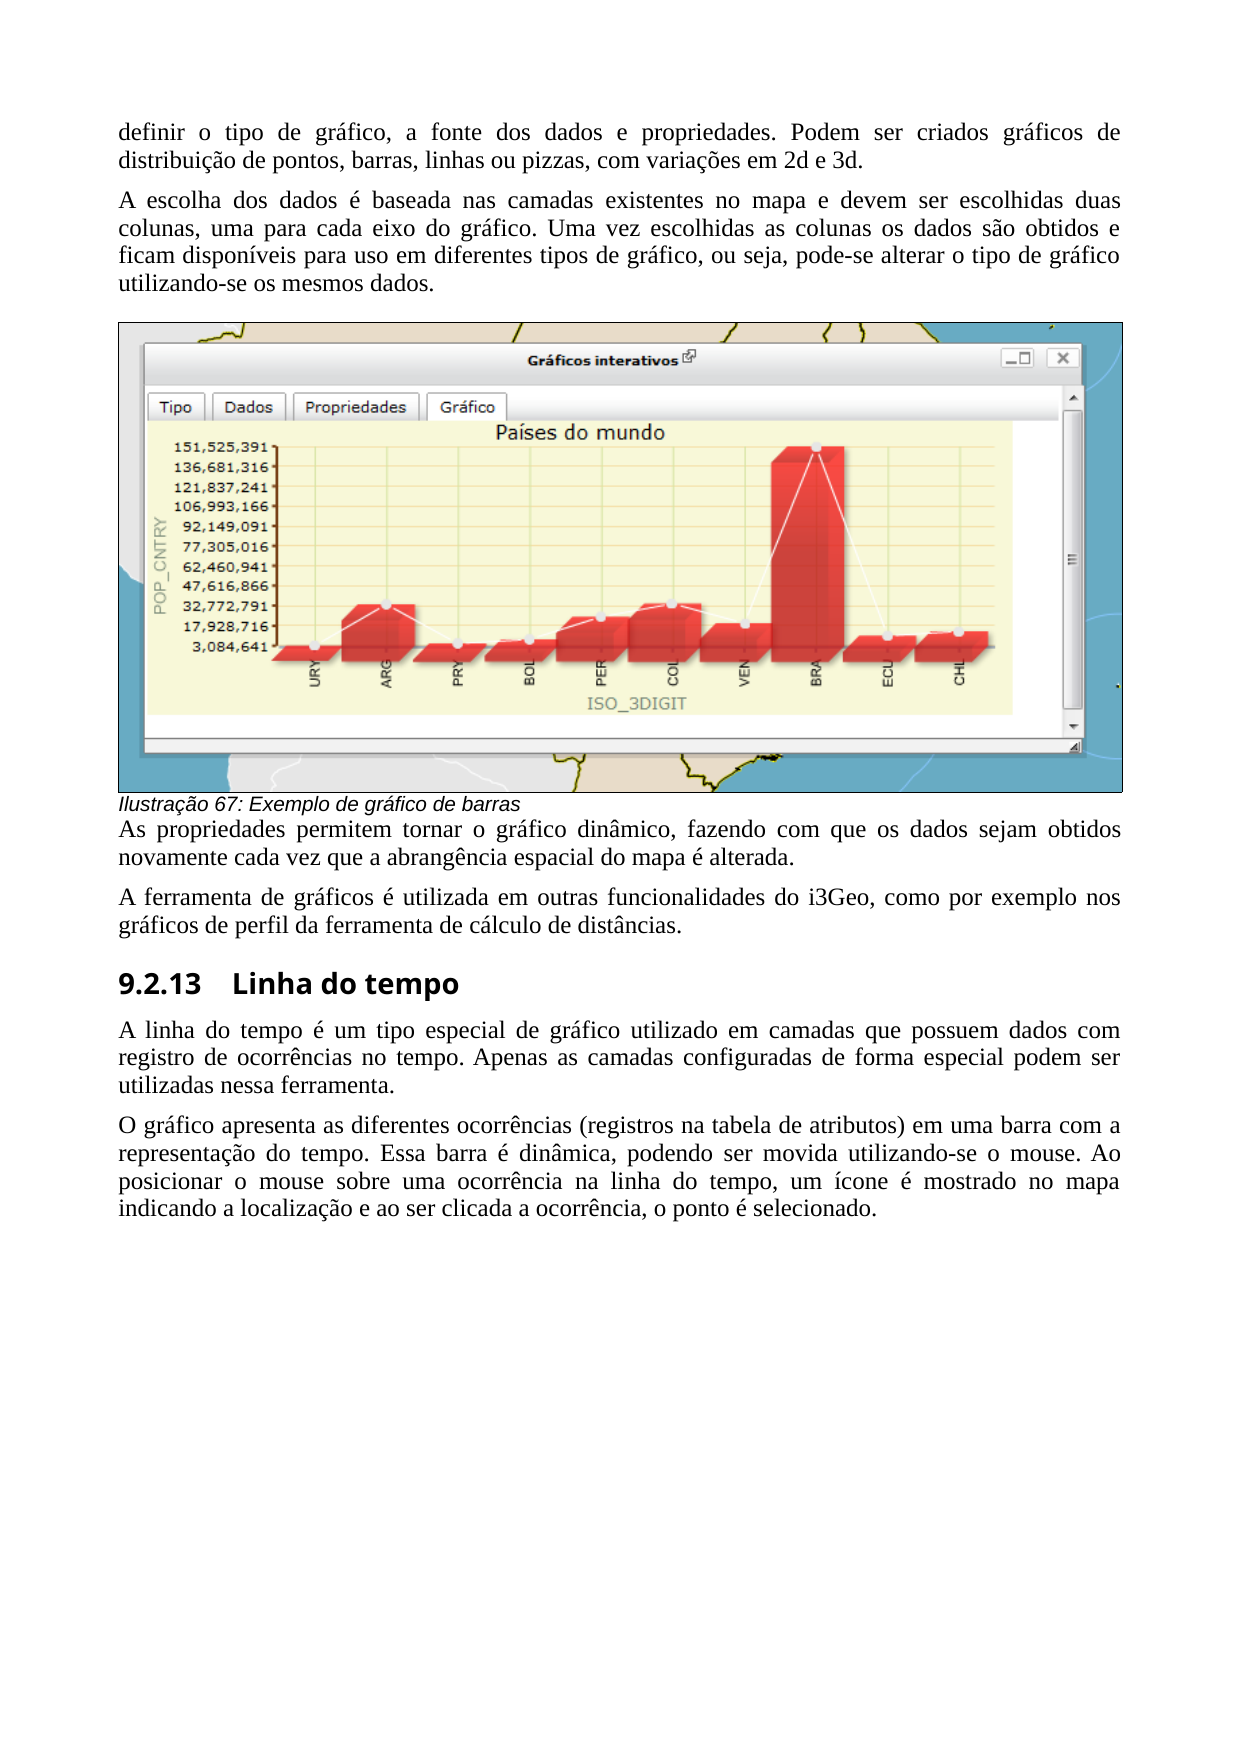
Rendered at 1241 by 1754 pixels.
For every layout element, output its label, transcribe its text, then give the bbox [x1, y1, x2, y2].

subtitle Linha do tempo [118, 964, 1122, 1003]
text As propriedades permitem tornar o gráfico dinâmico, fazendo com que os dados sejam obtidos novamente cada vez que a abrangência espacial do mapa é alterada. [118, 815, 1122, 871]
text A linha do tempo é um tipo especial de gráfico utilizado em camadas que possuem dados com registro de ocorrências no tempo. Apenas as camadas configuradas de forma especial podem ser utilizadas nessa ferramenta. [118, 1016, 1122, 1099]
text definir o tipo de gráfico, a fonte dos dados e propriedades. Podem ser criados gráficos de distribuição de pontos, barras, linhas ou pizzas, com variações em 2d e 3d. [118, 118, 1122, 173]
picture [119, 323, 1122, 792]
text O gráfico apresenta as diferentes ocorrências (registros na tabela de atributos) em uma barra com a representação do tempo. Essa barra é dinâmica, podendo ser movida utilizando-se o mouse. Ao posicionar o mouse sobre uma ocorrência na linha do tempo, um ícone é mostrado no mapa indicando a localização e ao ser clicada a ocorrência, o ponto é selecionado. [118, 1111, 1122, 1222]
text A ferramenta de gráficos é utilizada em outras funcionalidades do i3Geo, como por exemplo nos gráficos de perfil da ferramenta de cálculo de distâncias. [118, 883, 1122, 939]
text A escolha dos dados é baseada nas camadas existentes no mapa e devem ser escolhidas duas colunas, uma para cada eixo do gráfico. Uma vez escolhidas as colunas os dados são obtidos e ficam disponíveis para uso em diferentes tipos de gráfico, ou seja, pode-se alterar o tipo de gráfico utilizando-se os mesmos dados. [118, 186, 1122, 297]
text Ilustração 67: Exemplo de gráfico de barras [118, 793, 1122, 815]
text [118, 309, 1122, 322]
